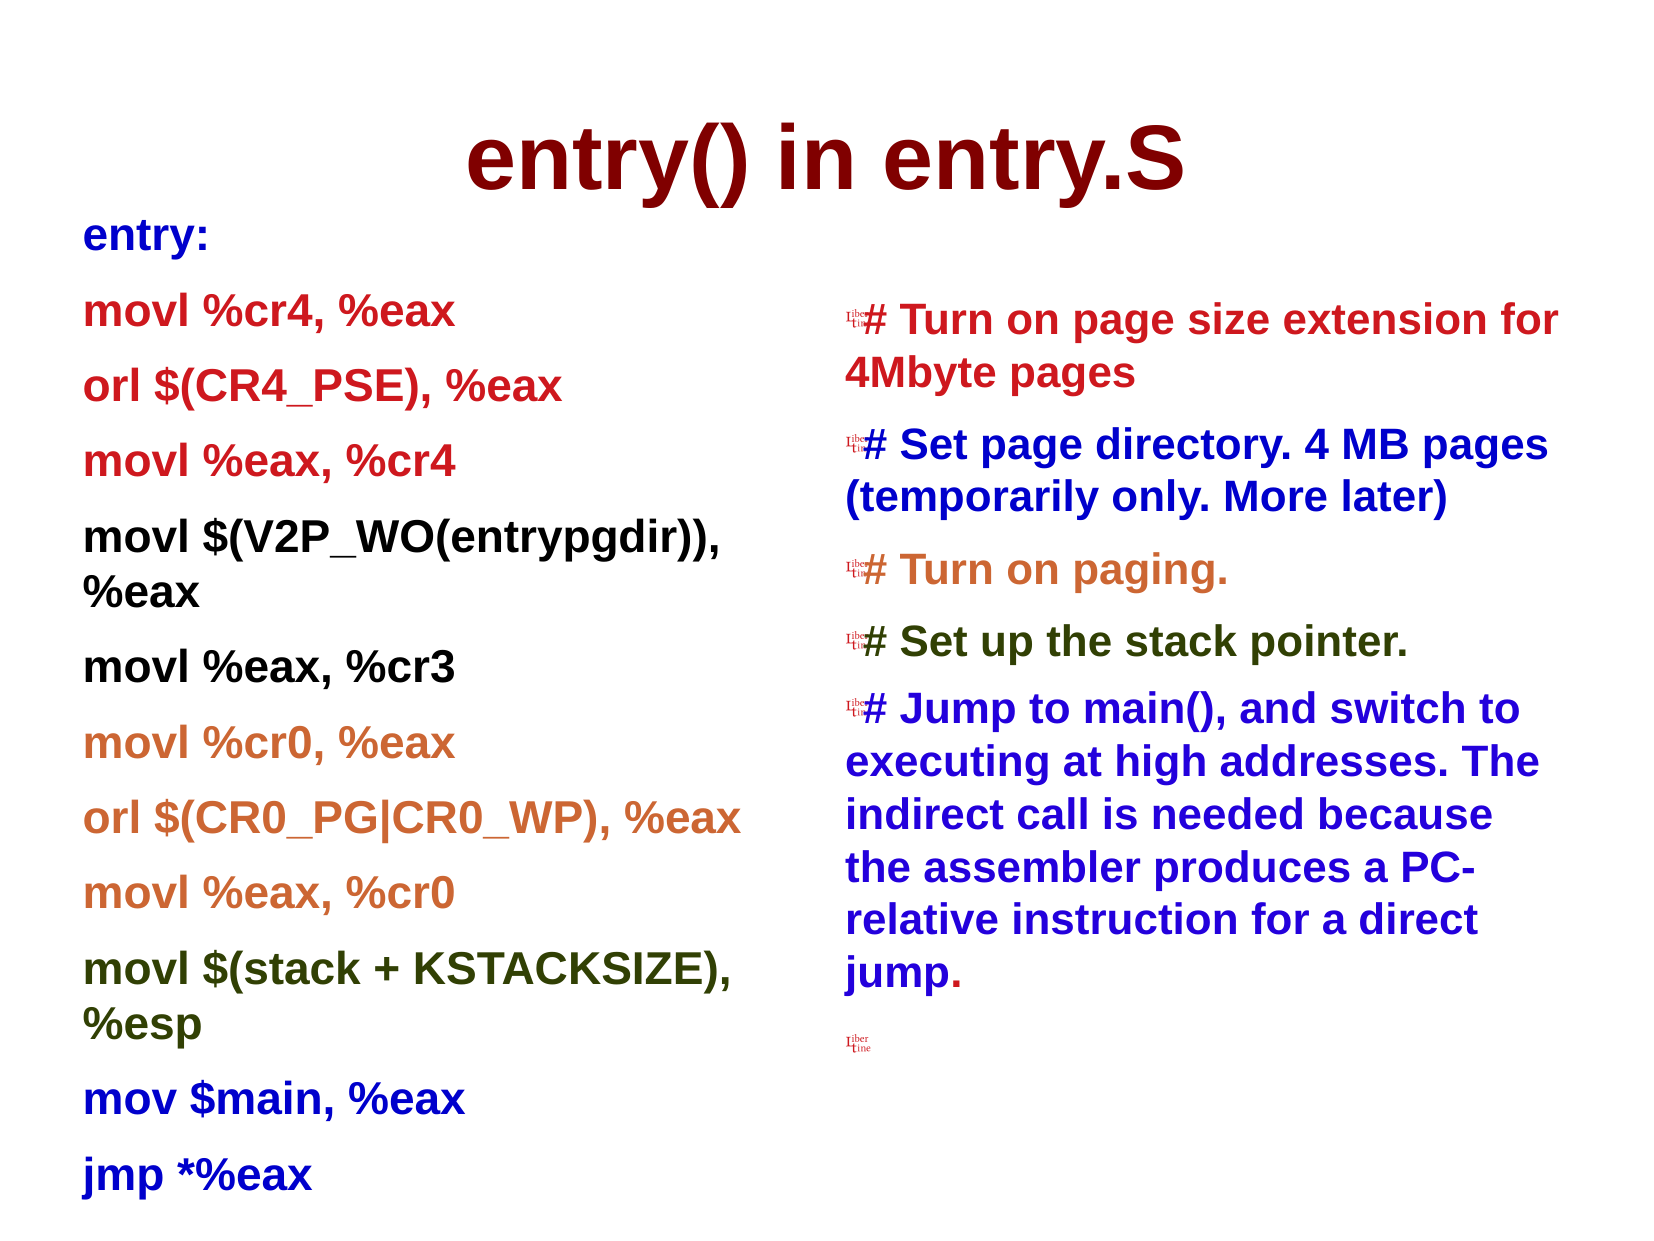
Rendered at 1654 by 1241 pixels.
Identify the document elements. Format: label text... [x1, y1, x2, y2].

list entry: movl %cr4, %eax orl $(CR4_PSE), %eax movl %eax, %cr4 movl $(V2P_WO(entrypgdir)), %eax movl %eax, %cr3 movl %cr0, %eax orl $(CR0_PG|CR0_WP), %eax movl %eax, %cr0 movl $(stack + KSTACKSIZE), %esp mov $main, %eax jmp *%eax [82, 204, 827, 1213]
title entry() in entry.S [82, 49, 1571, 257]
list # Turn on page size extension for 4Mbyte pages # Set page directory. 4 MB pages (temporarily only. More later) # Turn on paging. # Set up the stack pointer. # Jump to main(), and switch to executing at high addresses. The indirect call is needed because the assembler produces a PC-relative instruction for a direct jump. [845, 290, 1572, 1010]
